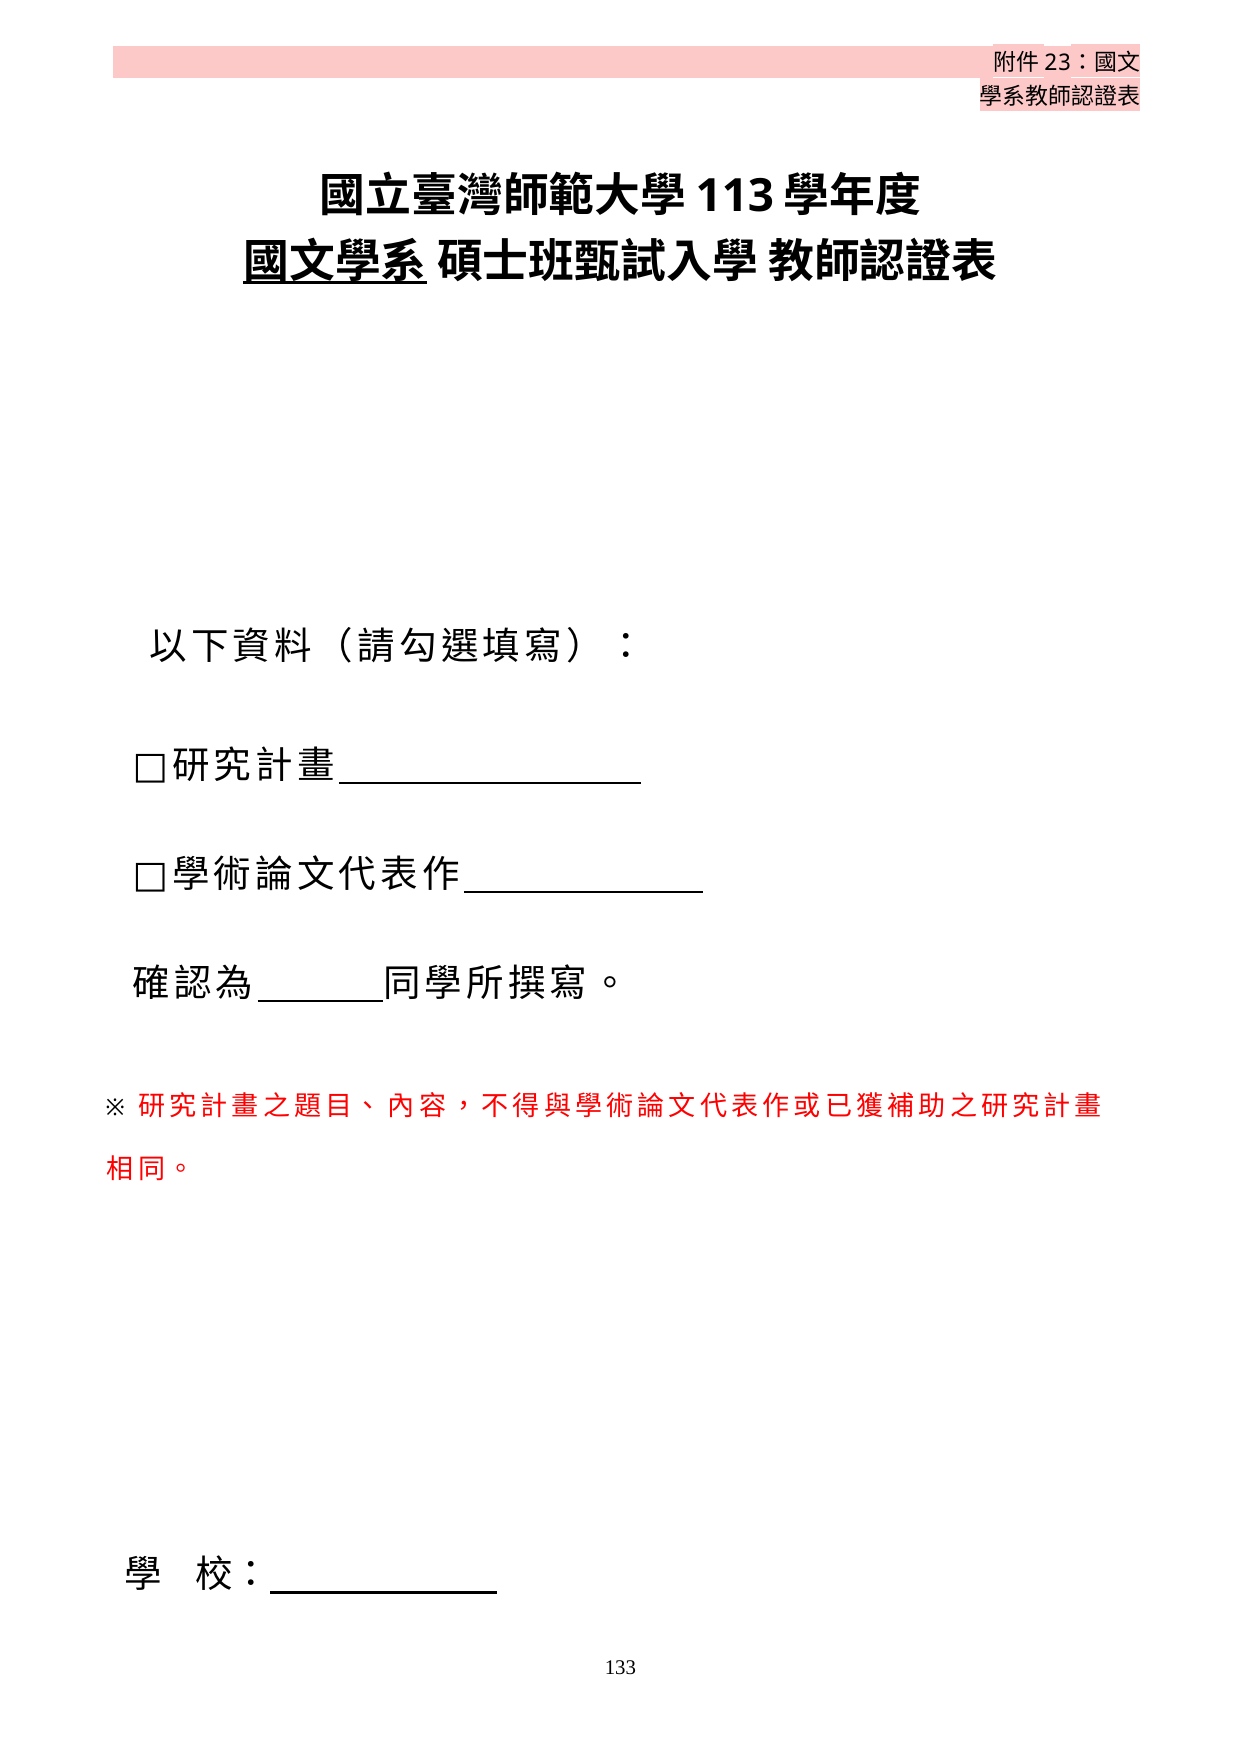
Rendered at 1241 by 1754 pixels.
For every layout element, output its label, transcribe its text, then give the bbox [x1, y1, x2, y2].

text ※研究計畫之題目、內容，不得與學術論文代表作或已獲補助之研究計畫相同。 [104, 1062, 1109, 1187]
text □研究計畫 [104, 735, 1136, 790]
text 確認為 同學所撰寫。 [104, 953, 1136, 1008]
text 以下資料（請勾選填寫）： [104, 610, 1136, 673]
text 國文學系 碩士班甄試入學 教師認證表 [104, 224, 1136, 291]
text 學 校： [104, 1544, 1136, 1599]
text 國立臺灣師範大學113學年度 [104, 158, 1136, 224]
text □學術論文代表作 [104, 844, 1136, 899]
